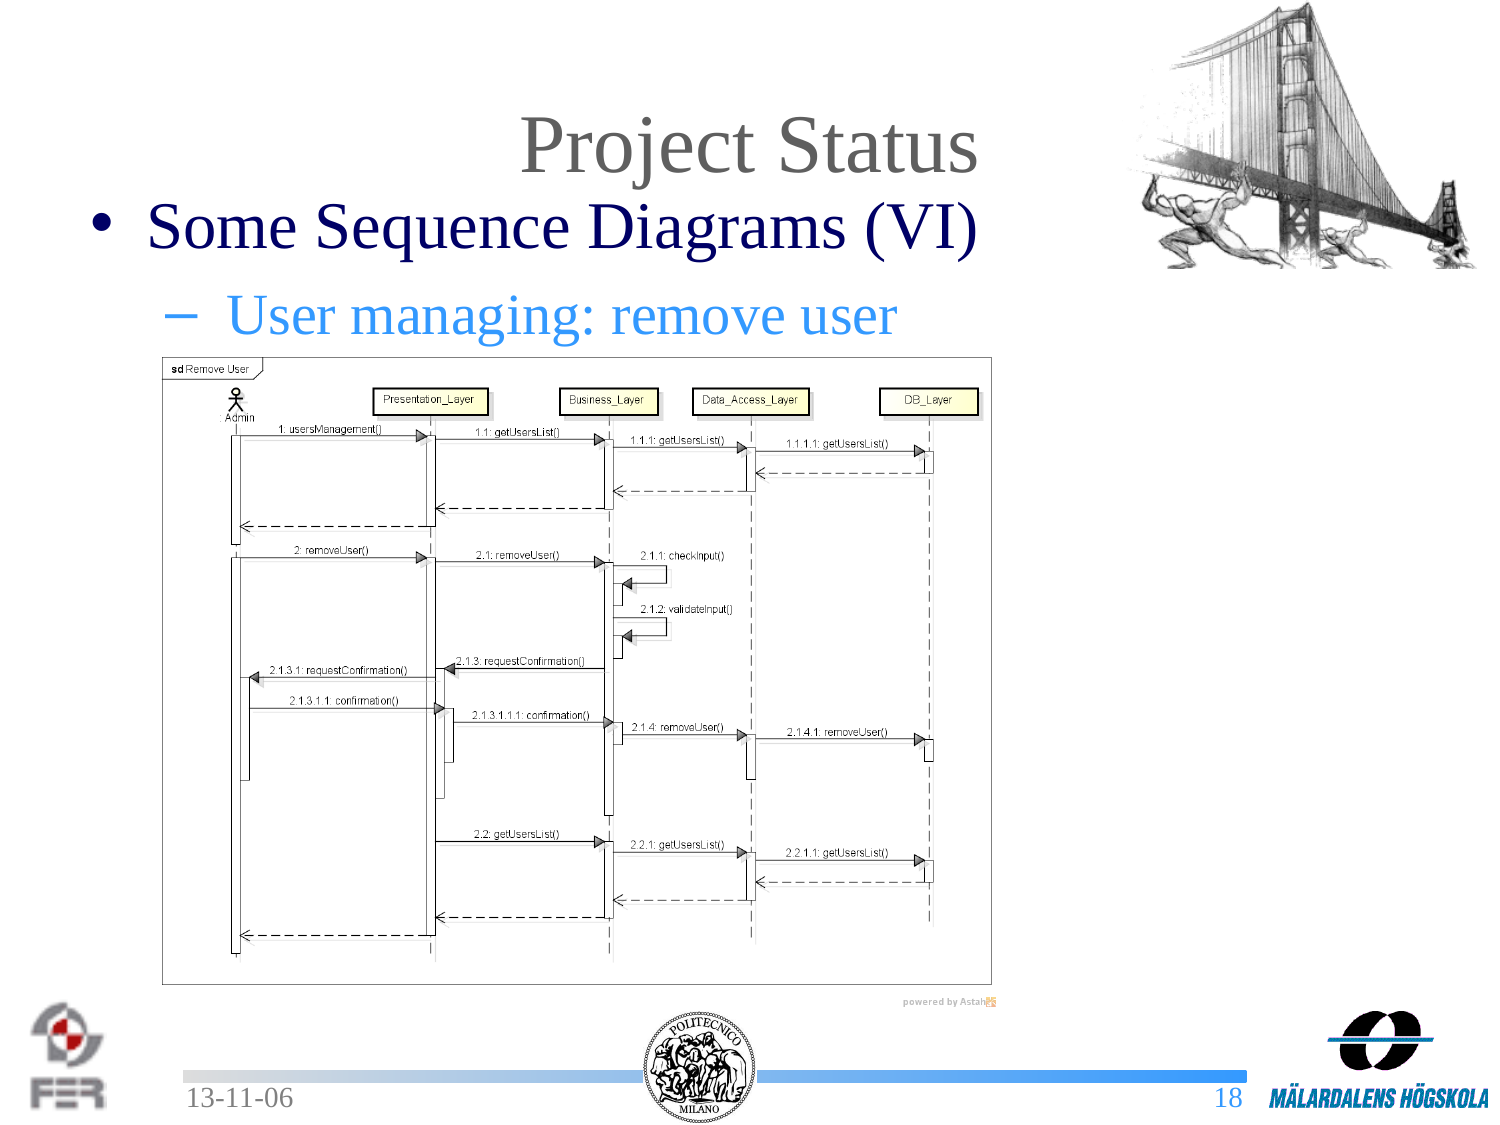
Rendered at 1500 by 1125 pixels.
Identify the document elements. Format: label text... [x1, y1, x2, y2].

picture [643, 1011, 757, 1123]
picture [153, 348, 999, 1010]
picture [1454, 1091, 1459, 1108]
picture [1122, 0, 1477, 269]
picture [1435, 1096, 1441, 1104]
list Some Sequence Diagrams (VI) User managing: remove user [75, 173, 1426, 917]
picture [1368, 1093, 1374, 1104]
picture [1269, 1011, 1488, 1108]
text_box 13-11-06 [171, 1070, 396, 1114]
picture [29, 987, 107, 1125]
text_box [1186, 1070, 1258, 1114]
title Project Status [75, 45, 1122, 173]
